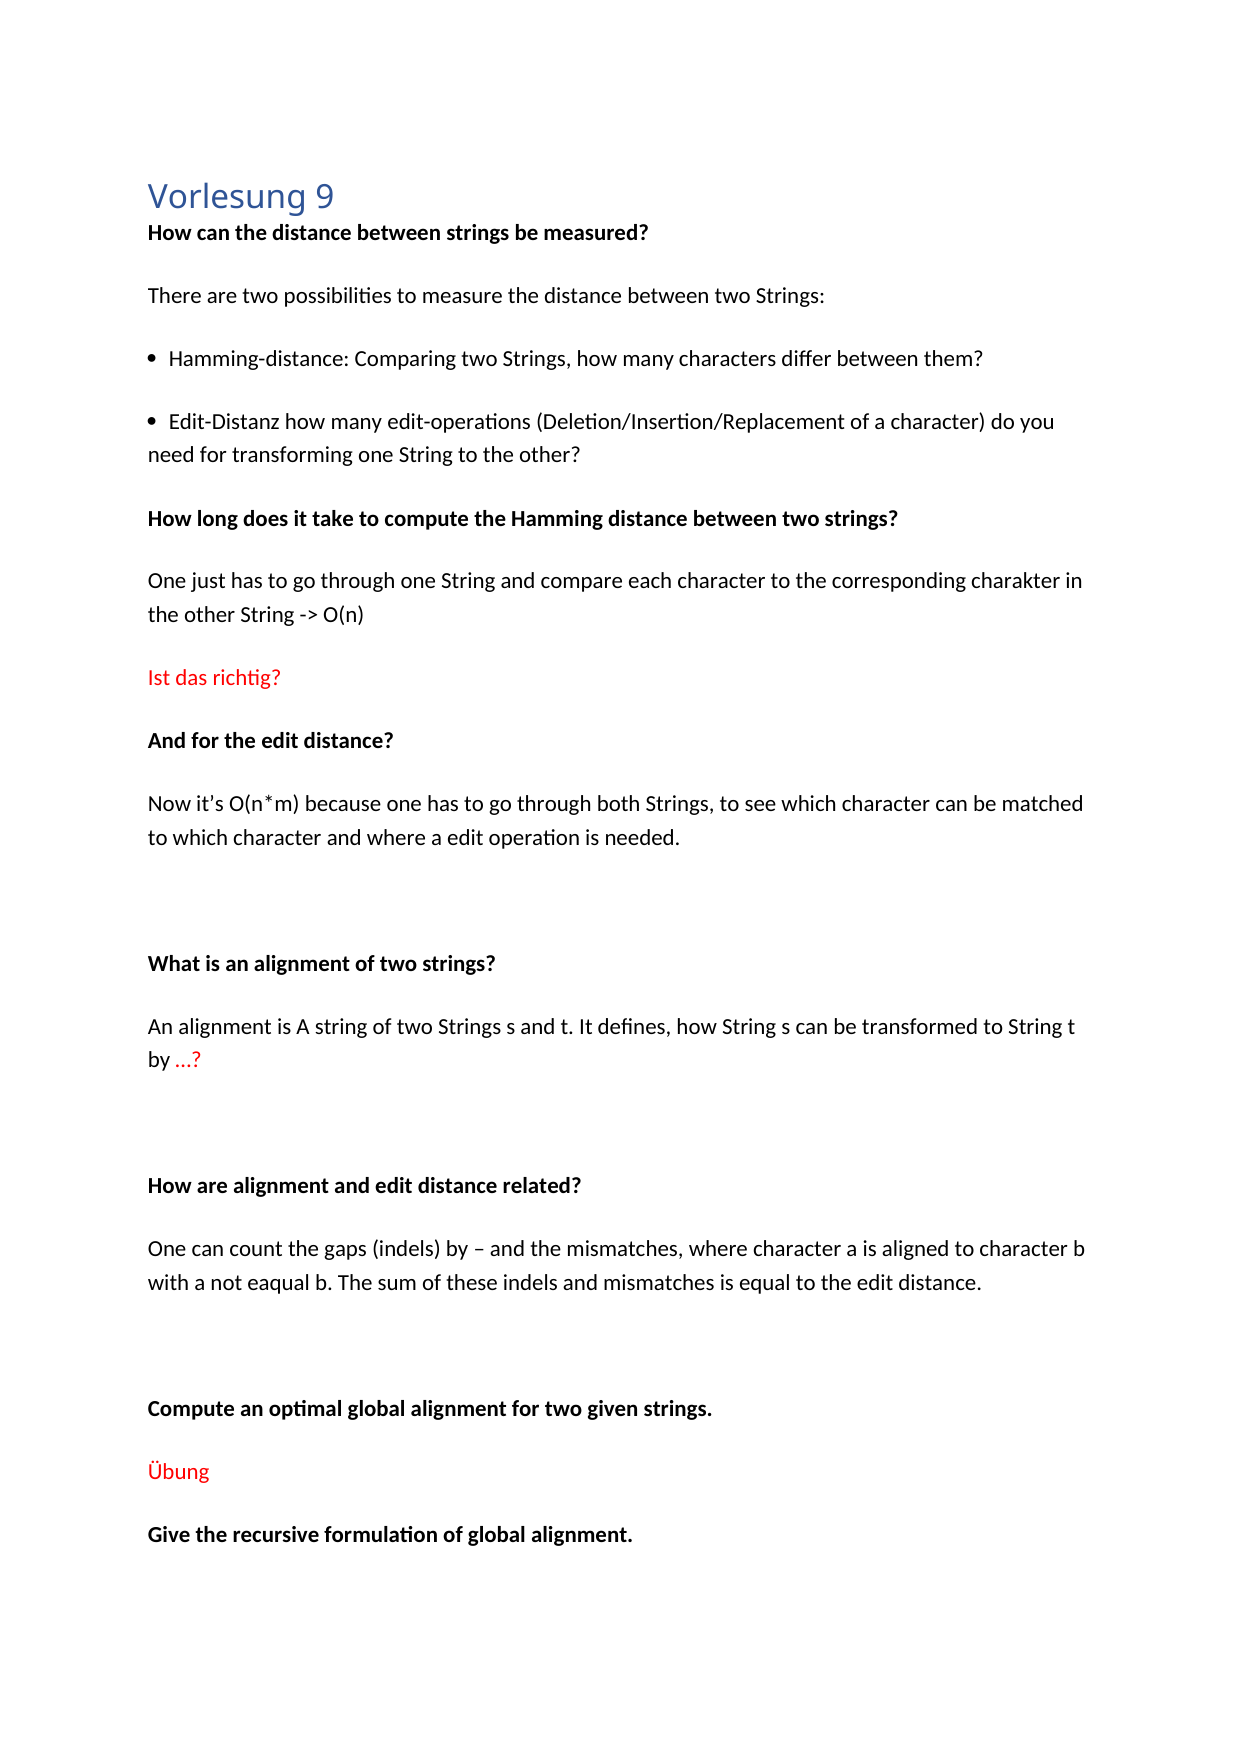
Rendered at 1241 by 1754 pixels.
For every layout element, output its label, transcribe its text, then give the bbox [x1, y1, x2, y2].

text One just has to go through one String and compare each character to the corresponding charakter in the other String -> O(n) [148, 567, 1093, 628]
text Übung [148, 1457, 1093, 1485]
text And for the edit distance? [148, 726, 1093, 754]
text How long does it take to compute the Hamming distance between two strings? [148, 504, 1093, 532]
text Give the recursive formulation of global alignment. [148, 1520, 1093, 1548]
text · Edit-Distanz how many edit-operations (Deletion/Insertion/Replacement of a character) do you need for transforming one String to the other? [148, 407, 1093, 469]
text How are alignment and edit distance related? [148, 1171, 1093, 1199]
text One can count the gaps (indels) by – and the mismatches, where character a is aligned to character b with a not eaqual b. The sum of these indels and mismatches is equal to the edit distance. [148, 1234, 1093, 1296]
text Now it’s O(n*m) because one has to go through both Strings, to see which character can be matched to which character and where a edit operation is needed. [148, 789, 1093, 851]
subtitle Vorlesung 9 [148, 173, 1093, 218]
text There are two possibilities to measure the distance between two Strings: [148, 281, 1093, 309]
text Ist das richtig? [148, 663, 1093, 691]
text What is an alignment of two strings? [148, 949, 1093, 977]
text · Hamming-distance: Comparing two Strings, how many characters differ between them? [148, 344, 1093, 372]
text An alignment is A string of two Strings s and t. It defines, how String s can be transformed to String t by …? [148, 1012, 1093, 1073]
text How can the distance between strings be measured? [148, 218, 1093, 246]
text Compute an optimal global alignment for two given strings. [148, 1394, 1093, 1422]
